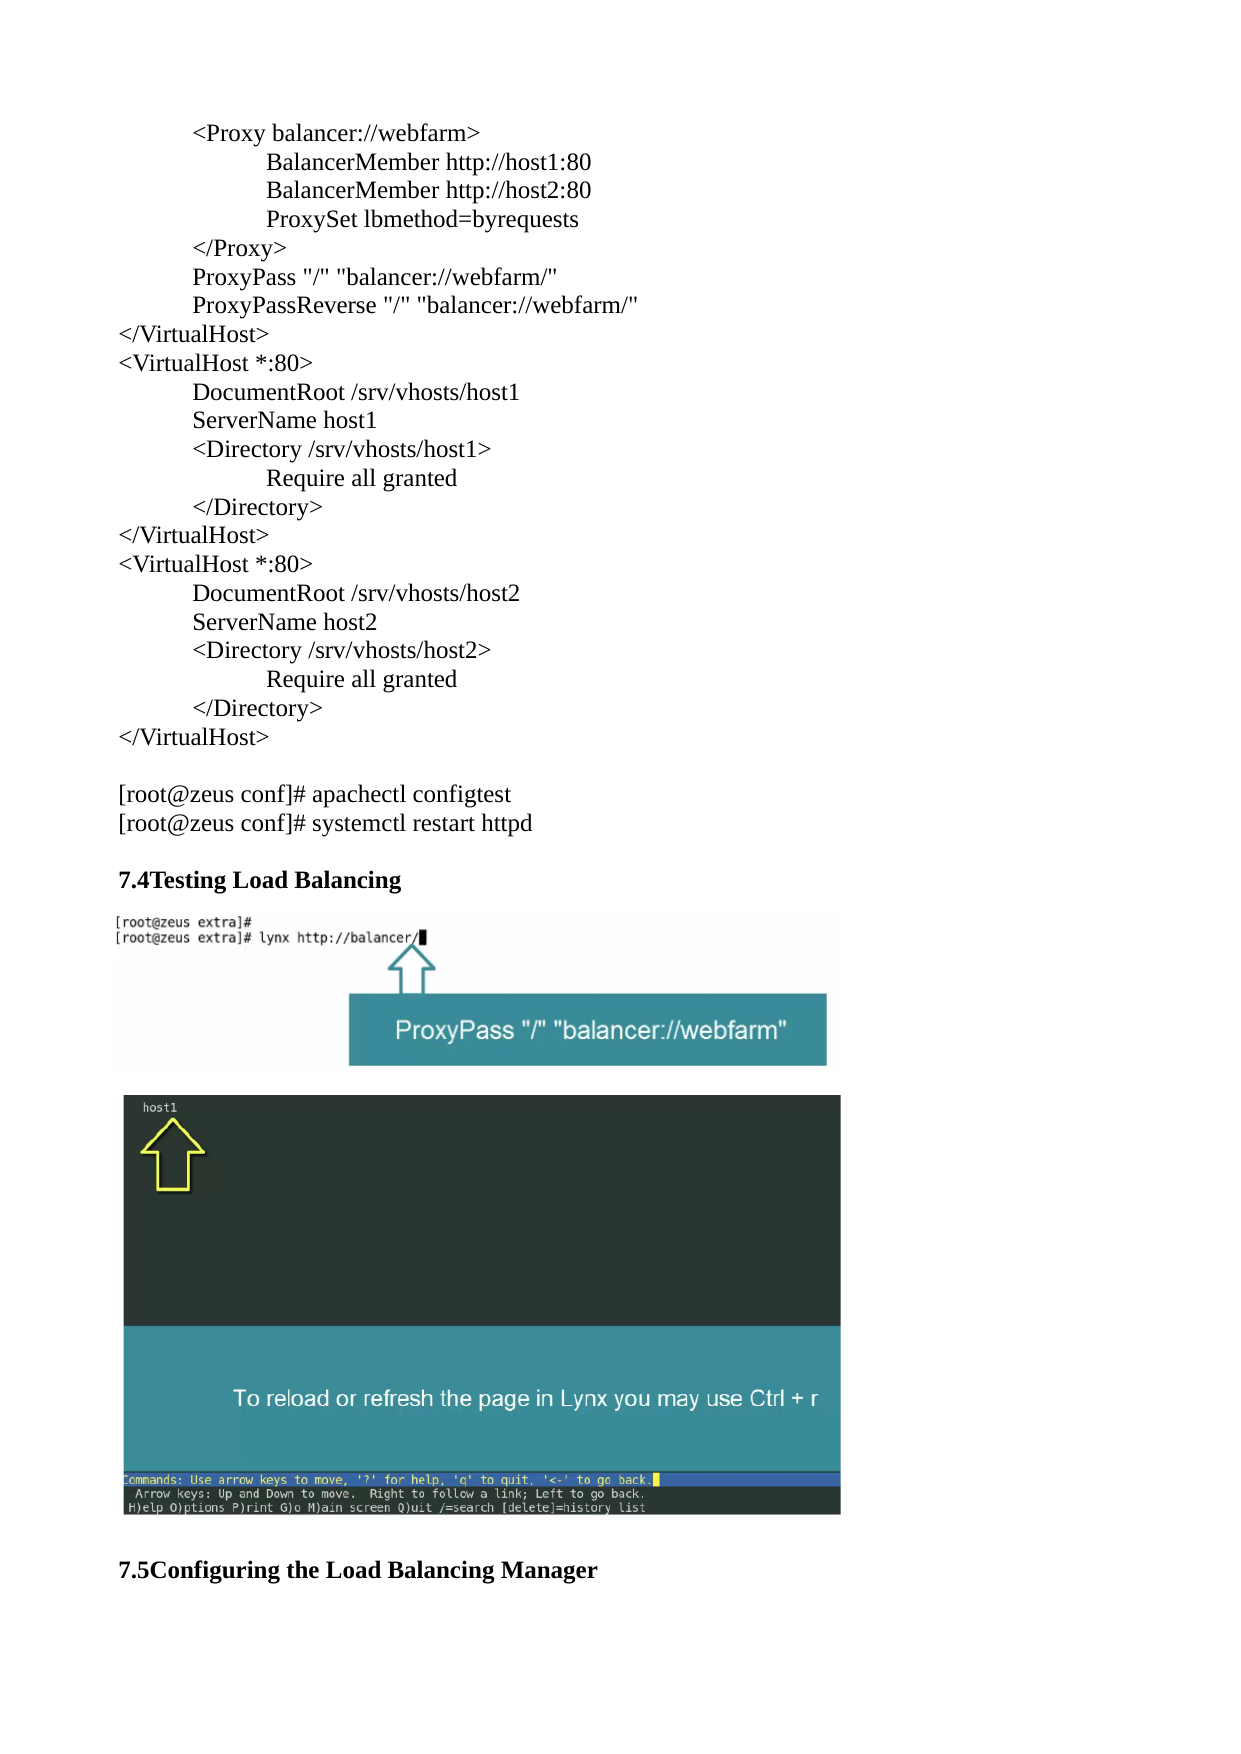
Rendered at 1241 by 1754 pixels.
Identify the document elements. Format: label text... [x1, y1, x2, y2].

text Require all granted [118, 664, 1122, 693]
text ServerName host1 [118, 406, 1122, 434]
text ProxyPass "/" "balancer://webfarm/" [118, 262, 1122, 291]
text </Directory> [118, 693, 1122, 722]
text DocumentRoot /srv/vhosts/host2 [118, 578, 1122, 607]
text <VirtualHost *:80> [118, 348, 1122, 377]
text [root@zeus conf]# apachectl configtest [118, 779, 1122, 808]
text ServerName host2 [118, 607, 1122, 636]
text 7.5Configuring the Load Balancing Manager [118, 1556, 1122, 1584]
picture [115, 914, 839, 1076]
text DocumentRoot /srv/vhosts/host1 [118, 377, 1122, 406]
text 7.4Testing Load Balancing [118, 866, 1122, 894]
text </VirtualHost> [118, 722, 1122, 751]
text <Directory /srv/vhosts/host2> [118, 636, 1122, 664]
text BalancerMember http://host1:80 [118, 147, 1122, 176]
text </Directory> [118, 492, 1122, 521]
text </VirtualHost> [118, 521, 1122, 549]
text <Directory /srv/vhosts/host1> [118, 434, 1122, 463]
text ProxyPassReverse "/" "balancer://webfarm/" [118, 291, 1122, 319]
text </VirtualHost> [118, 319, 1122, 348]
text Require all granted [118, 463, 1122, 492]
picture [123, 1095, 841, 1517]
text </Proxy> [118, 233, 1122, 262]
text <Proxy balancer://webfarm> [118, 118, 1122, 147]
text BalancerMember http://host2:80 [118, 176, 1122, 204]
text ProxySet lbmethod=byrequests [118, 204, 1122, 233]
text <VirtualHost *:80> [118, 549, 1122, 578]
text [root@zeus conf]# systemctl restart httpd [118, 808, 1122, 837]
